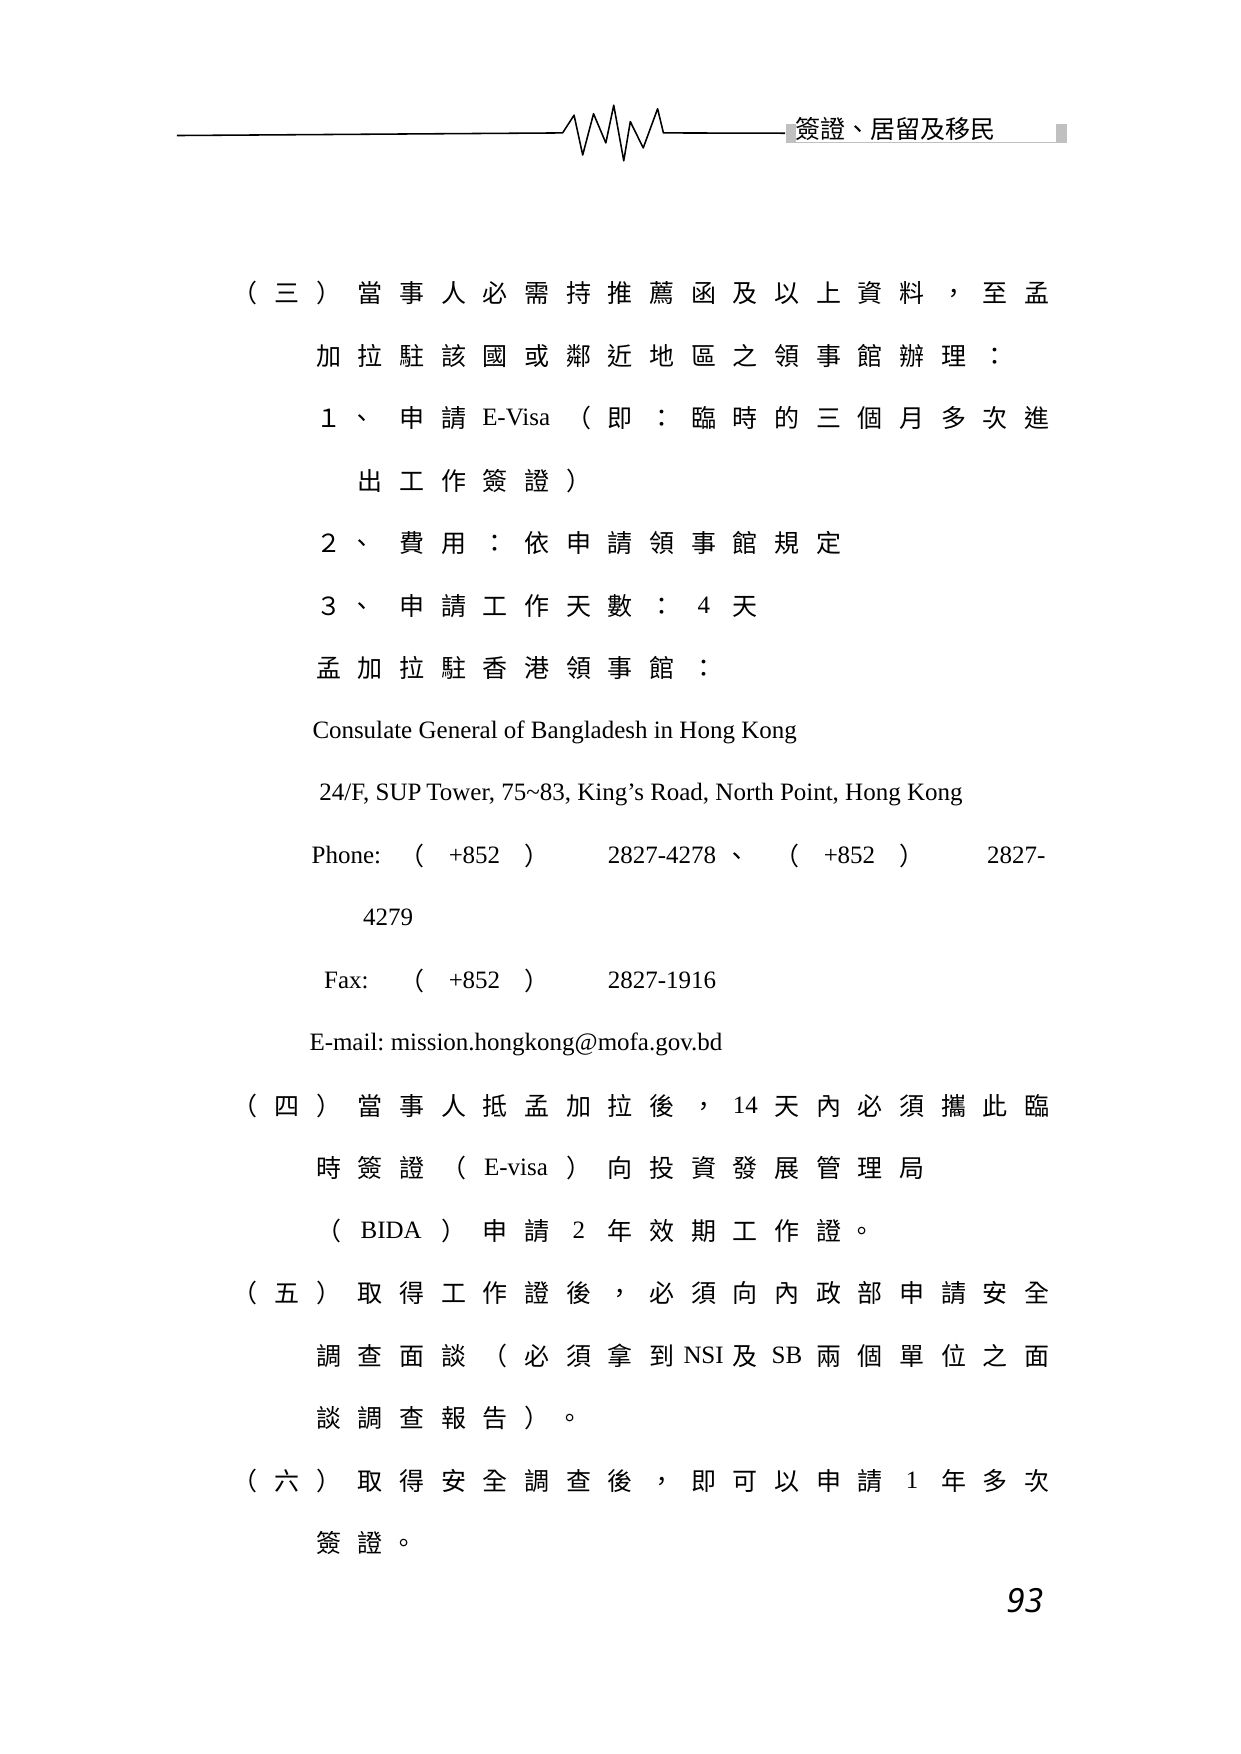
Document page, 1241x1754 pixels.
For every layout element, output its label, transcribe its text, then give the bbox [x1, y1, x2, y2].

text ３、申請工作天數：4天 [281, 563, 1058, 625]
text （四）當事人抵孟加拉後，14天內必須攜此臨時簽證（E-visa）向投資發展管理局（BIDA）申請2年效期工作證。 [207, 1063, 1058, 1250]
text １、申請E-Visa（即：臨時的三個月多次進出工作簽證） [281, 375, 1058, 500]
text 孟加拉駐香港領事館： [281, 625, 1058, 688]
text Consulate General of Bangladesh in Hong Kong [281, 688, 1058, 750]
text E-mail: mission.hongkong@mofa.gov.bd [281, 1000, 1058, 1063]
text Fax: （+852） 2827-1916 [281, 938, 1058, 1000]
text ２、費用：依申請領事館規定 [281, 500, 1058, 563]
text Phone: （+852） 2827-4278、（+852） 2827-4279 [281, 813, 1058, 938]
text 24/F, SUP Tower, 75~83, King’s Road, North Point, Hong Kong [281, 750, 1058, 813]
text （六）取得安全調查後，即可以申請1年多次簽證。 [207, 1438, 1058, 1563]
text （五）取得工作證後，必須向內政部申請安全調查面談（必須拿到NSI及SB兩個單位之面談調查報告）。 [207, 1250, 1058, 1438]
text （三）當事人必需持推薦函及以上資料，至孟加拉駐該國或鄰近地區之領事館辦理： [207, 250, 1058, 375]
